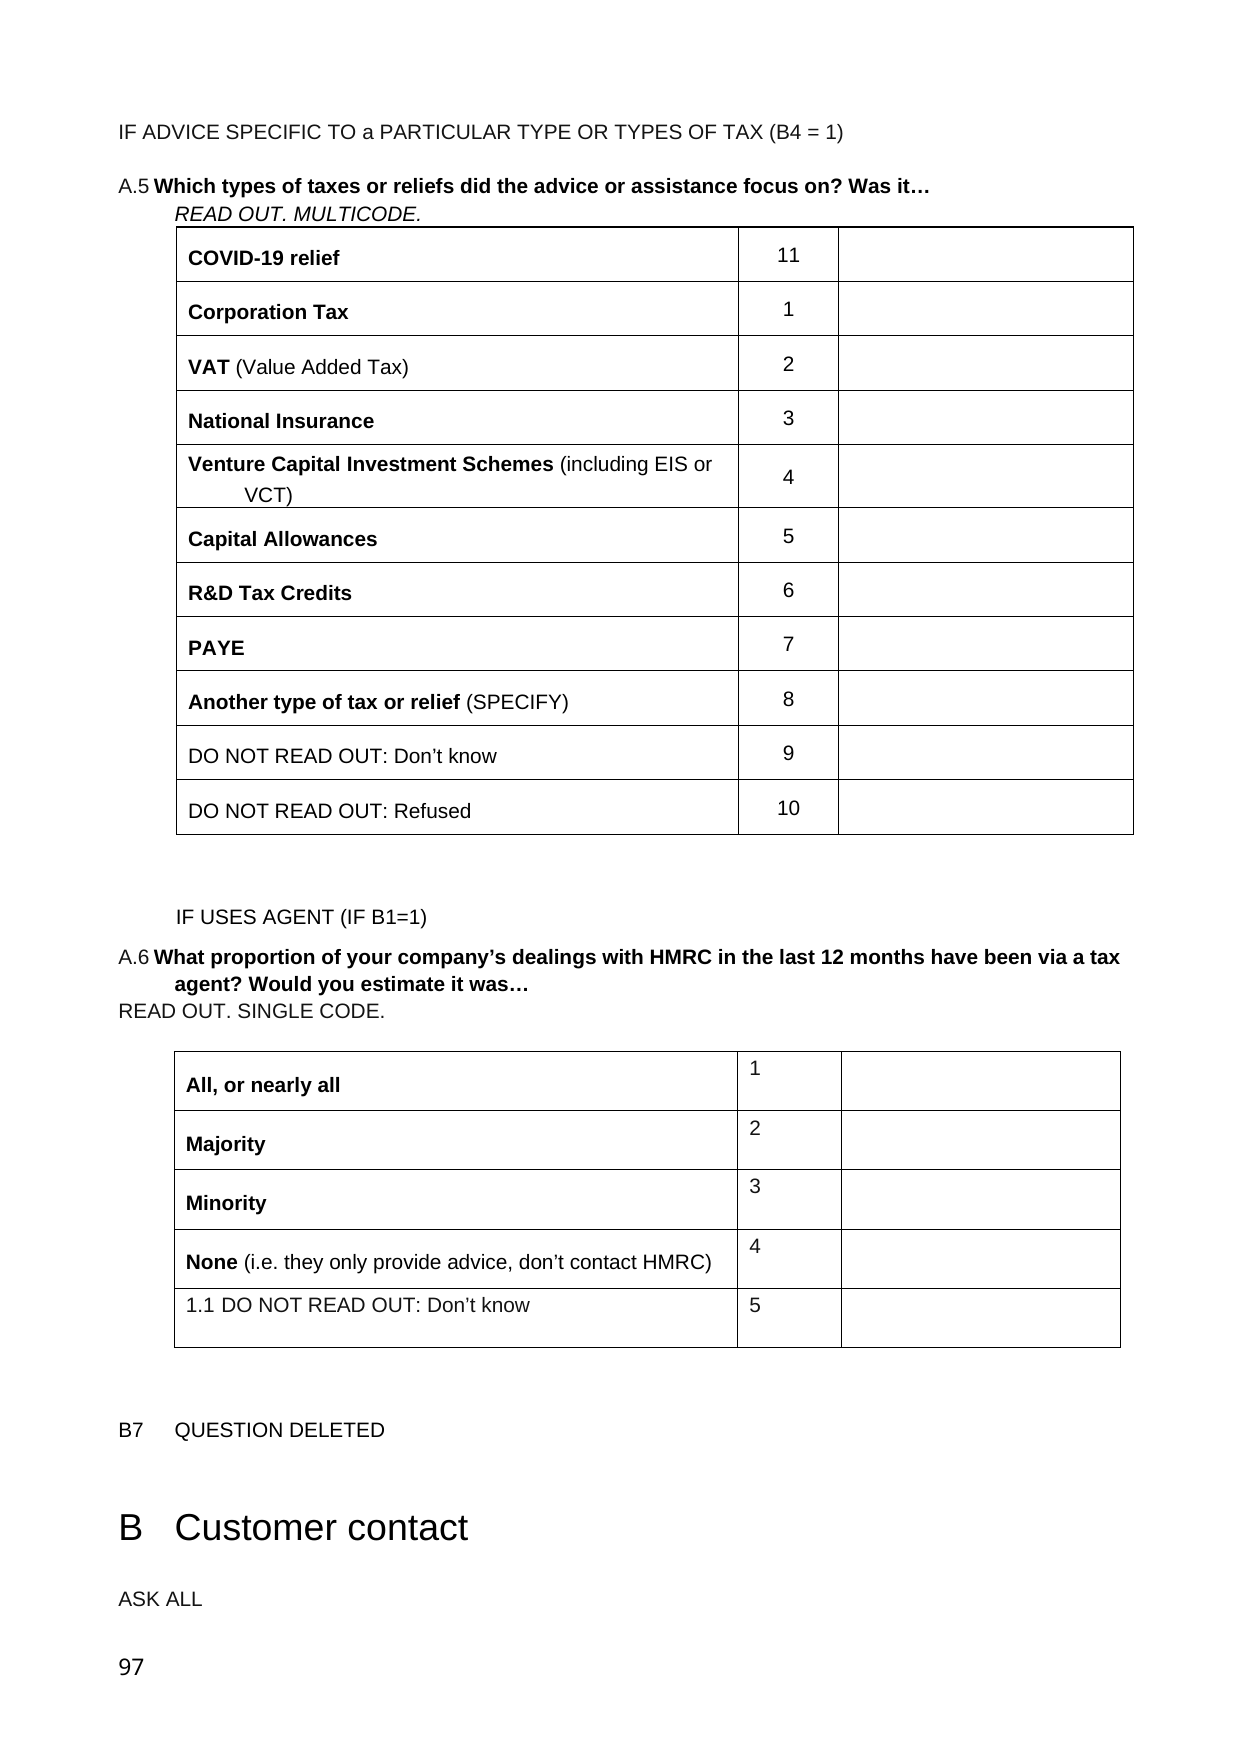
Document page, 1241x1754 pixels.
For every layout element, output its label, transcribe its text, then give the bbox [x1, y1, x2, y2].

table_cell 7 [739, 617, 838, 670]
table_header All, or nearly all [175, 1052, 737, 1110]
table_cell 10 [739, 780, 838, 833]
table_cell 5 [739, 508, 838, 562]
table_cell [839, 336, 1133, 389]
table_cell 5 [738, 1289, 841, 1347]
table_cell R&D Tax Credits [177, 563, 738, 616]
table_cell 3 [738, 1170, 841, 1228]
table_cell [842, 1170, 1120, 1228]
table_cell [839, 282, 1133, 335]
table_cell DO NOT READ OUT: Refused [177, 780, 738, 833]
table_cell PAYE [177, 617, 738, 670]
table_cell 4 [738, 1230, 841, 1287]
table_cell [839, 726, 1133, 779]
text IF USES AGENT (IF B1=1) [118, 901, 1122, 930]
table_cell None (i.e. they only provide advice, don’t contact HMRC) [175, 1230, 737, 1287]
text IF ADVICE SPECIFIC TO a PARTICULAR TYPE OR TYPES OF TAX (B4 = 1) [118, 118, 1122, 145]
text READ OUT. SINGLE CODE. [118, 997, 1122, 1024]
table_header 1 [738, 1052, 841, 1110]
table_cell 3 [739, 391, 838, 444]
table_cell [839, 445, 1133, 507]
table_cell 9 [739, 726, 838, 779]
table_cell [839, 671, 1133, 725]
table_cell 2 [739, 336, 838, 389]
table_cell National Insurance [177, 391, 738, 444]
table_cell [842, 1230, 1120, 1287]
table_cell Another type of tax or relief (SPECIFY) [177, 671, 738, 725]
text ASK ALL [118, 1585, 1122, 1612]
table_cell DO NOT READ OUT: Don’t know [175, 1289, 737, 1347]
table_cell [839, 780, 1133, 833]
table_cell Majority [175, 1111, 737, 1169]
table_cell 4 [739, 445, 838, 507]
list Customer contact [118, 1510, 1122, 1548]
table_cell [842, 1111, 1120, 1169]
table_cell [839, 563, 1133, 616]
table_cell 6 [739, 563, 838, 616]
table_cell [842, 1289, 1120, 1347]
table_header [839, 228, 1133, 281]
table_cell VAT (Value Added Tax) [177, 336, 738, 389]
table_cell Corporation Tax [177, 282, 738, 335]
table_header COVID-19 relief [177, 228, 738, 281]
table_cell [839, 391, 1133, 444]
table_cell Minority [175, 1170, 737, 1228]
table_header 11 [739, 228, 838, 281]
table_cell 1 [739, 282, 838, 335]
table_cell DO NOT READ OUT: Don’t know [177, 726, 738, 779]
table_cell [839, 508, 1133, 562]
text B7 QUESTION DELETED [118, 1414, 1122, 1443]
table_cell 8 [739, 671, 838, 725]
table_header [842, 1052, 1120, 1110]
table_cell Venture Capital Investment Schemes (including EIS or VCT) [177, 445, 738, 507]
table_cell 2 [738, 1111, 841, 1169]
table_cell [839, 617, 1133, 670]
list Which types of taxes or reliefs did the advice or assistance focus on? Was it… READ OUT. MULTICODE. [118, 172, 1122, 226]
list What proportion of your company’s dealings with HMRC in the last 12 months have been via a tax agent? Would you estimate it was… [118, 943, 1122, 997]
table_cell Capital Allowances [177, 508, 738, 562]
